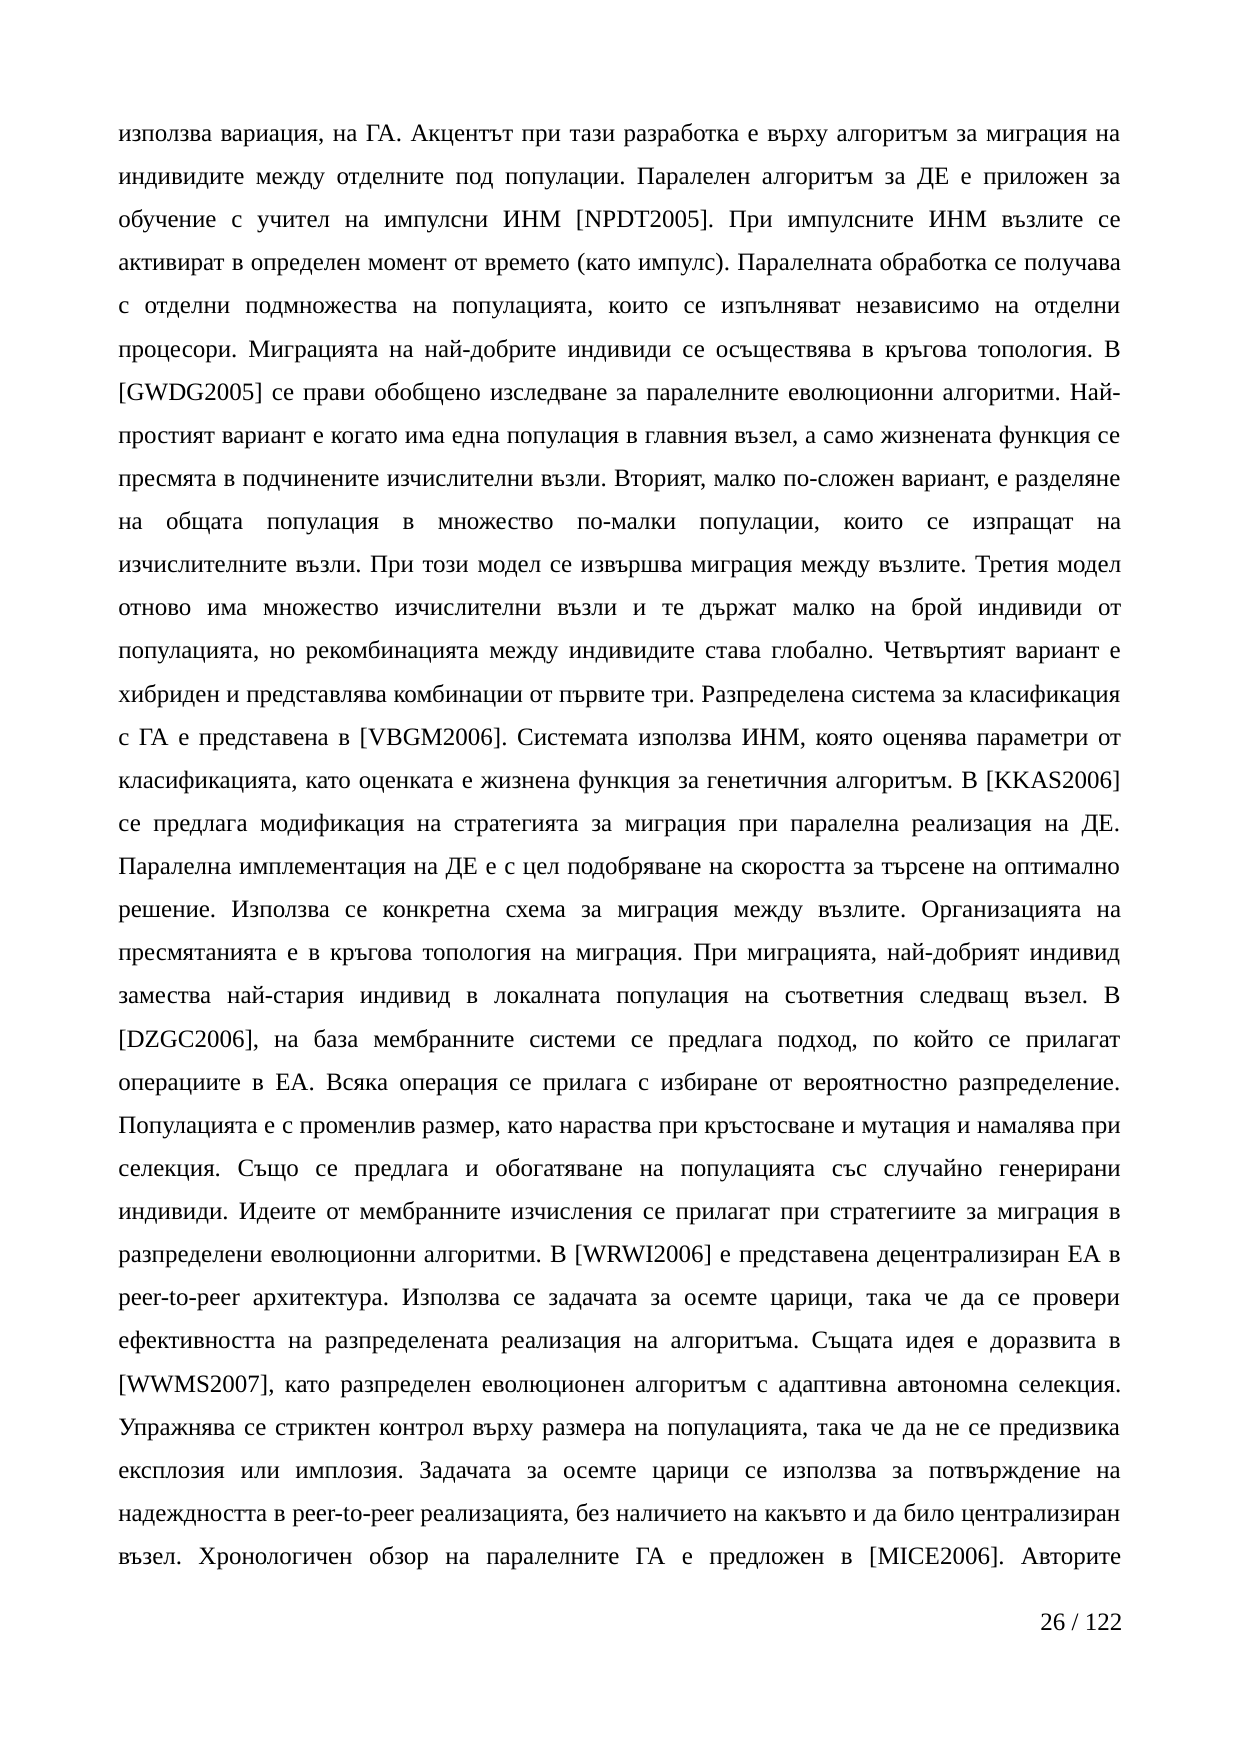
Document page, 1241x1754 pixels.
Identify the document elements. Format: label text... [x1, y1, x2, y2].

text използва вариация, на ГА. Акцентът при тази разработка е върху алгоритъм за миграция на индивидите между отделните под популации. Паралелен алгоритъм за ДЕ е приложен за обучение с учител на импулсни ИНМ [NPDT2005]. При импулсните ИНМ възлите се активират в определен момент от времето (като импулс). Паралелната обработка се получава с отделни подмножества на популацията, които се изпълняват независимо на отделни процесори. Миграцията на най-добрите индивиди се осъществява в кръгова топология. В [GWDG2005] се прави обобщено изследване за паралелните еволюционни алгоритми. Най-простият вариант е когато има една популация в главния възел, а само жизнената функция се пресмята в подчинените изчислителни възли. Вторият, малко по-сложен вариант, е разделяне на общата популация в множество по-малки популации, които се изпращат на изчислителните възли. При този модел се извършва миграция между възлите. Третия модел отново има множество изчислителни възли и те държат малко на брой индивиди от популацията, но рекомбинацията между индивидите става глобално. Четвъртият вариант е хибриден и представлява комбинации от първите три. Разпределена система за класификация с ГА е представена в [VBGM2006]. Системата използва ИНМ, която оценява параметри от класификацията, като оценката е жизнена функция за генетичния алгоритъм. В [KKAS2006] се предлага модификация на стратегията за миграция при паралелна реализация на ДЕ. Паралелна имплементация на ДЕ е с цел подобряване на скоростта за търсене на оптимално решение. Използва се конкретна схема за миграция между възлите. Организацията на пресмятанията е в кръгова топология на миграция. При миграцията, най-добрият индивид замества най-стария индивид в локалната популация на съответния следващ възел. В [DZGC2006], на база мембранните системи се предлага подход, по който се прилагат операциите в ЕА. Всяка операция се прилага с избиране от вероятностно разпределение. Популацията е с променлив размер, като нараства при кръстосване и мутация и намалява при селекция. Също се предлага и обогатяване на популацията със случайно генерирани индивиди. Идеите от мембранните изчисления се прилагат при стратегиите за миграция в разпределени еволюционни алгоритми. В [WRWI2006] е представена децентрализиран ЕА в peer-to-peer архитектура. Използва се задачата за осемте царици, така че да се провери ефективността на разпределената реализация на алгоритъма. Същата идея е доразвита в [WWMS2007], като разпределен еволюционен алгоритъм с адаптивна автономна селекция. Упражнява се стриктен контрол върху размера на популацията, така че да не се предизвика експлозия или имплозия. Задачата за осемте царици се използва за потвърждение на надеждността в peer-to-peer реализацията, без наличието на какъвто и да било централизиран възел. Хронологичен обзор на паралелните ГА е предложен в [MICE2006]. Авторите [118, 118, 1122, 1570]
